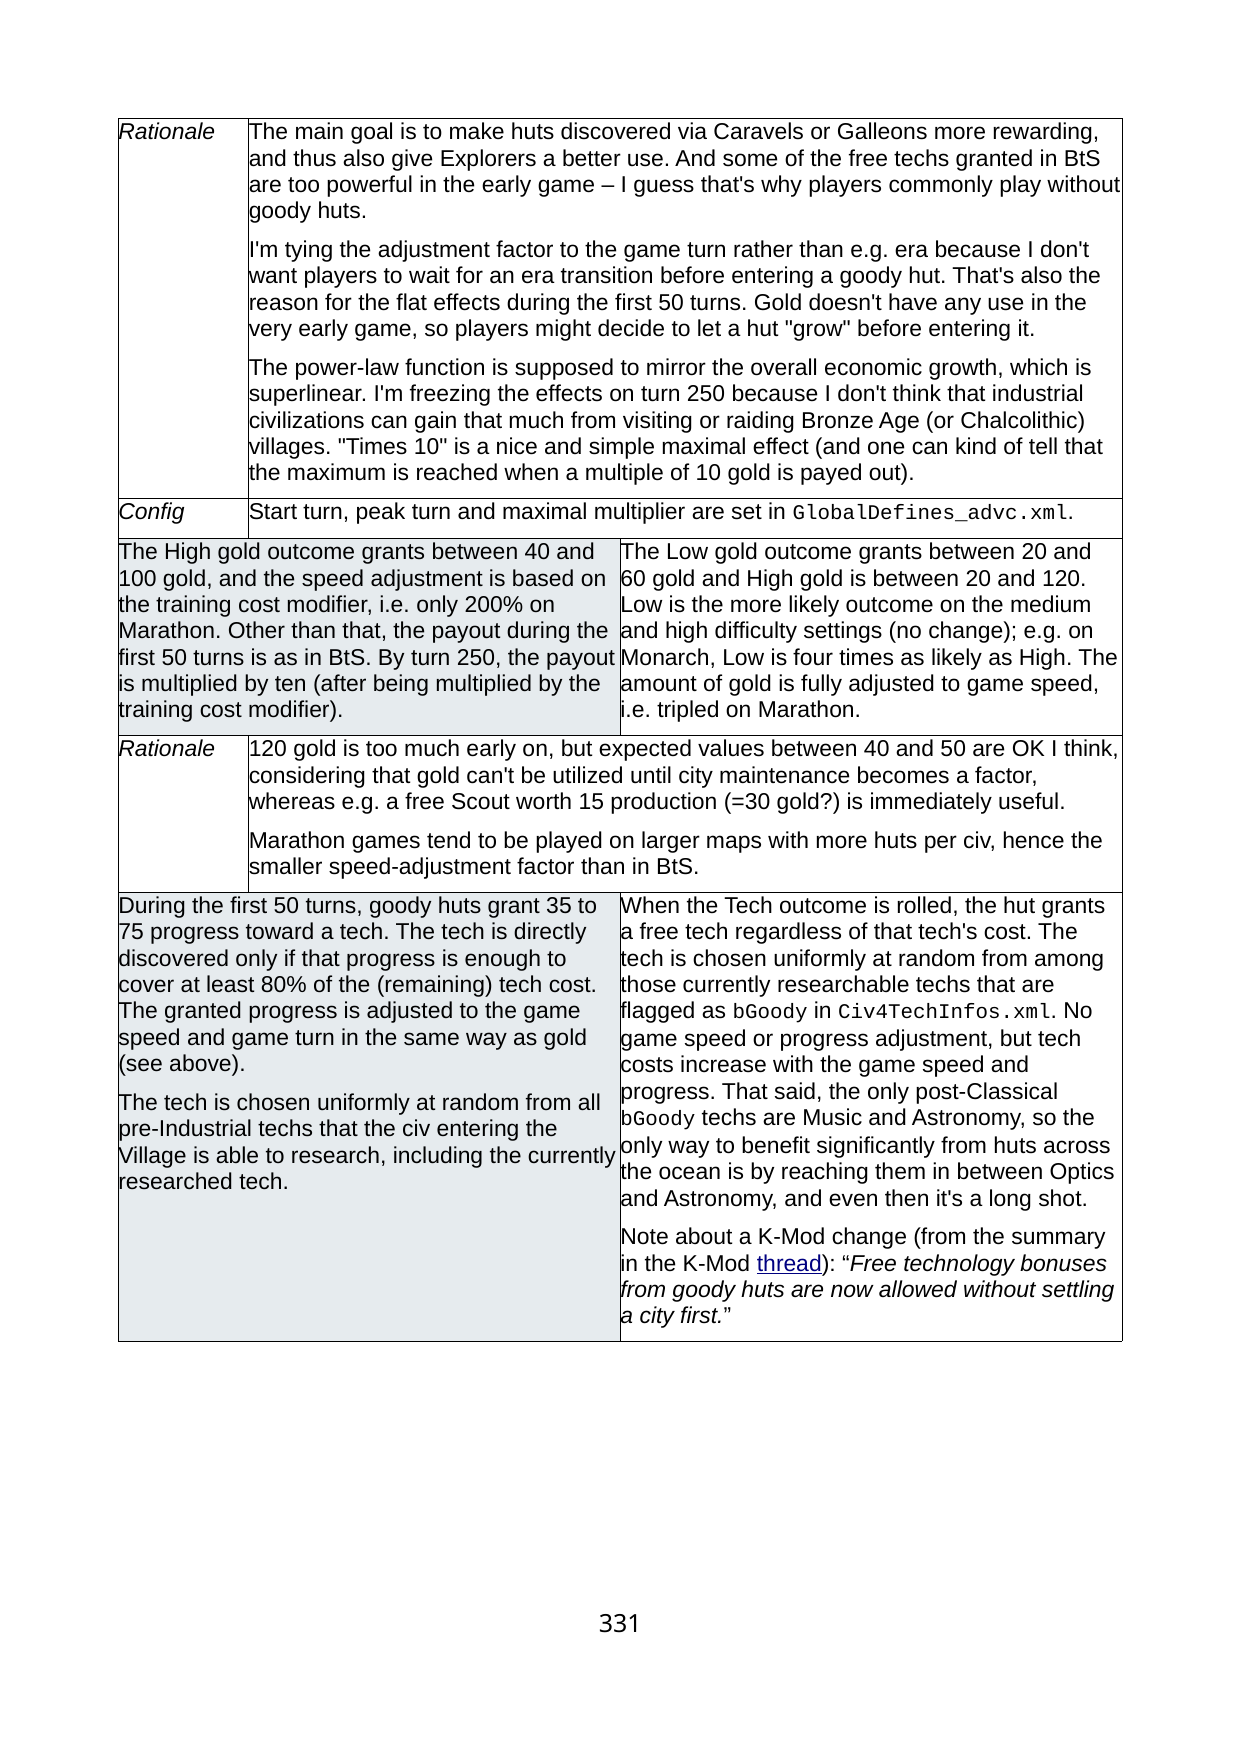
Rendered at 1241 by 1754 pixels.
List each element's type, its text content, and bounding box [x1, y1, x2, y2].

table_cell Rationale [119, 119, 248, 498]
table_cell Rationale [119, 736, 248, 892]
table_cell During the first 50 turns, goody huts grant 35 to 75 progress toward a tech. The tech is directly discovered only if that progress is enough to cover at least 80% of the (remaining) tech cost. The granted progress is adjusted to the game speed and game turn in the same way as gold (see above). The tech is chosen uniformly at random from all pre-Industrial techs that the civ entering the Village is able to research, including the currently researched tech. [119, 893, 620, 1341]
table_cell The Low gold outcome grants between 20 and 60 gold and High gold is between 20 and 120. Low is the more likely outcome on the medium and high difficulty settings (no change); e.g. on Monarch, Low is four times as likely as High. The amount of gold is fully adjusted to game speed, i.e. tripled on Marathon. [621, 539, 1122, 735]
table_cell Config [119, 499, 248, 538]
table_cell The main goal is to make huts discovered via Caravels or Galleons more rewarding, and thus also give Explorers a better use. And some of the free techs granted in BtS are too powerful in the early game – I guess that's why players commonly play without goody huts. I'm tying the adjustment factor to the game turn rather than e.g. era because I don't want players to wait for an era transition before entering a goody hut. That's also the reason for the flat effects during the first 50 turns. Gold doesn't have any use in the very early game, so players might decide to let a hut "grow" before entering it. The power-law function is supposed to mirror the overall economic growth, which is superlinear. I'm freezing the effects on turn 250 because I don't think that industrial civilizations can gain that much from visiting or raiding Bronze Age (or Chalcolithic) villages. "Times 10" is a nice and simple maximal effect (and one can kind of tell that the maximum is reached when a multiple of 10 gold is payed out). [249, 119, 1122, 498]
table_cell When the Tech outcome is rolled, the hut grants a free tech regardless of that tech's cost. The tech is chosen uniformly at random from among those currently researchable techs that are flagged as bGoody in Civ4TechInfos.xml. No game speed or progress adjustment, but tech costs increase with the game speed and progress. That said, the only post-Classical bGoody techs are Music and Astronomy, so the only way to benefit significantly from huts across the ocean is by reaching them in between Optics and Astronomy, and even then it's a long shot. Note about a K-Mod change (from the summary in the K-Mod thread): “Free technology bonuses from goody huts are now allowed without settling a city first.” [621, 893, 1122, 1341]
table_cell 120 gold is too much early on, but expected values between 40 and 50 are OK I think, considering that gold can't be utilized until city maintenance becomes a factor, whereas e.g. a free Scout worth 15 production (=30 gold?) is immediately useful. Marathon games tend to be played on larger maps with more huts per civ, hence the smaller speed-adjustment factor than in BtS. [249, 736, 1122, 892]
table_cell Start turn, peak turn and maximal multiplier are set in GlobalDefines_advc.xml. [249, 499, 1122, 538]
table_cell The High gold outcome grants between 40 and 100 gold, and the speed adjustment is based on the training cost modifier, i.e. only 200% on Marathon. Other than that, the payout during the first 50 turns is as in BtS. By turn 250, the payout is multiplied by ten (after being multiplied by the training cost modifier). [119, 539, 620, 735]
